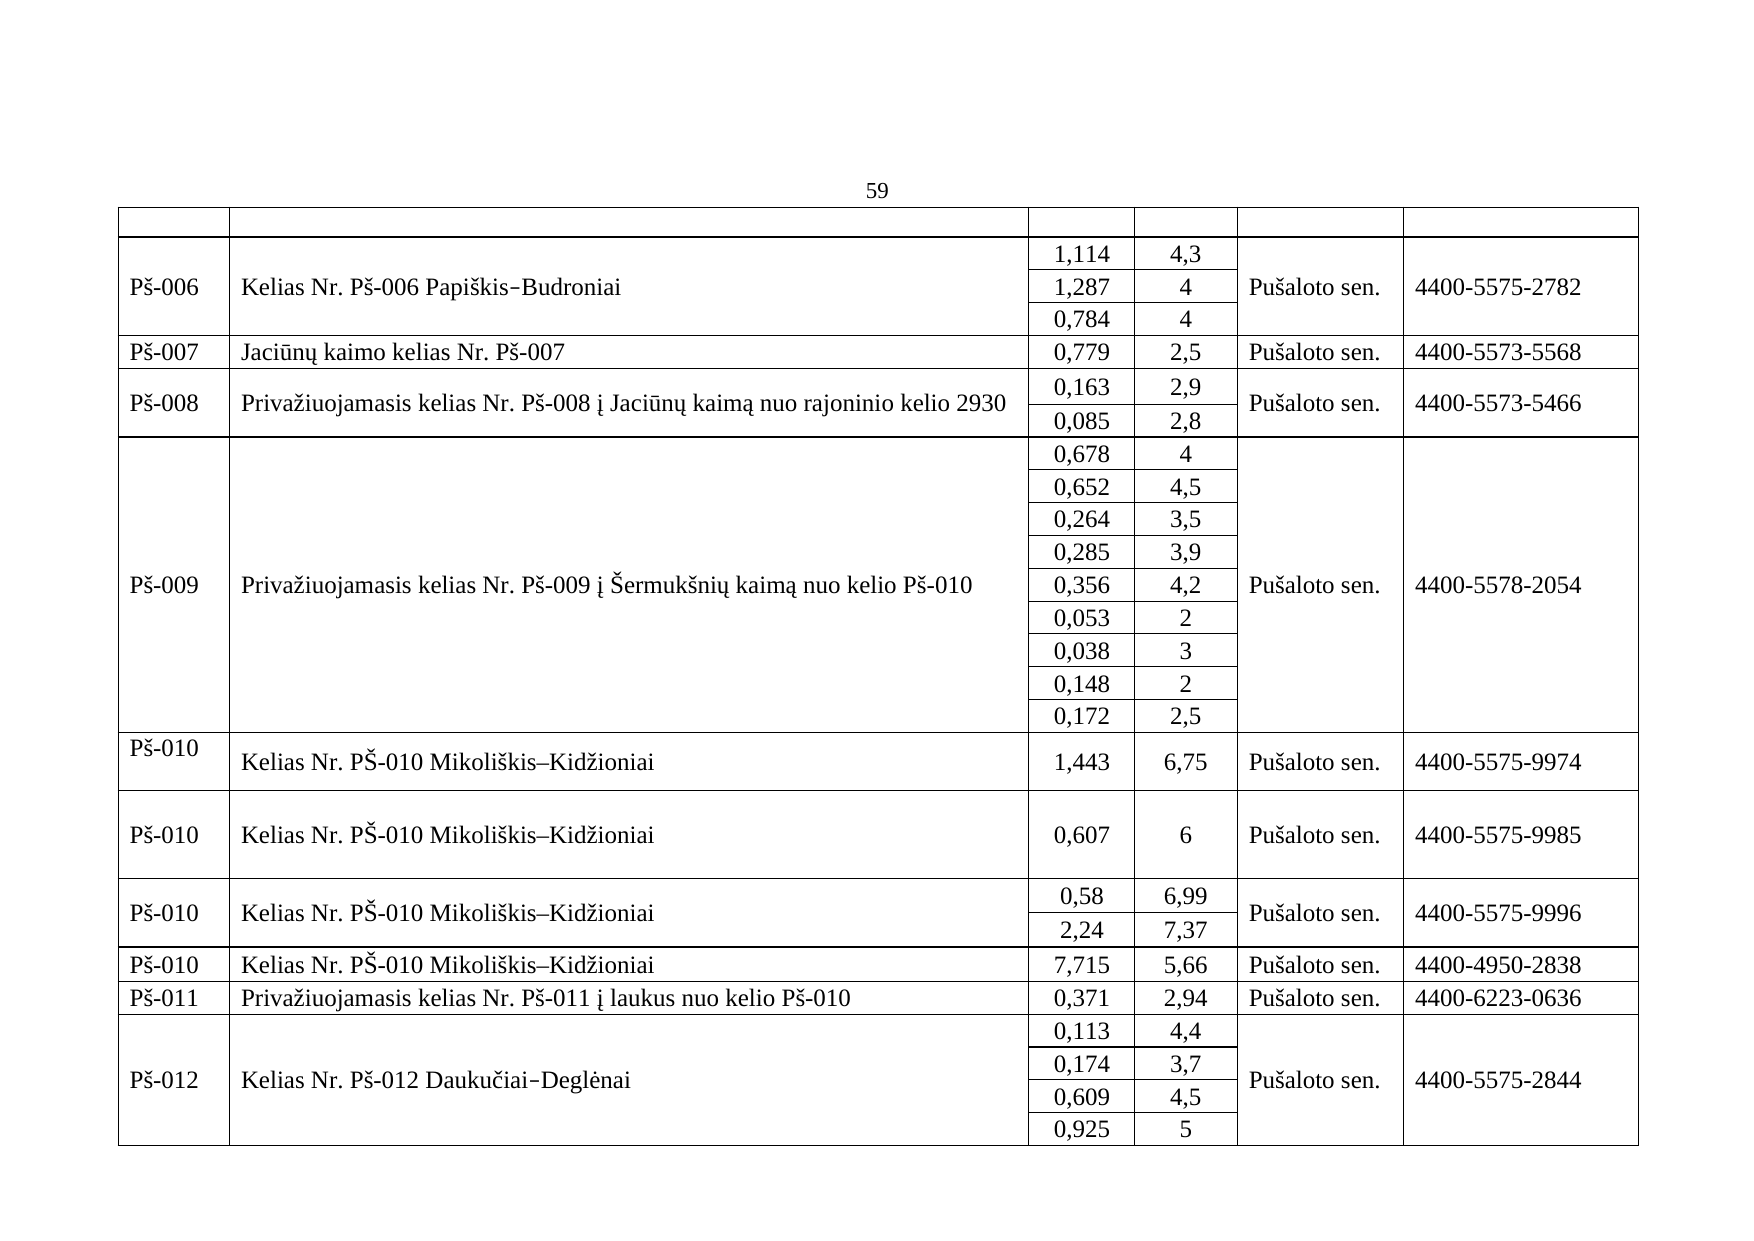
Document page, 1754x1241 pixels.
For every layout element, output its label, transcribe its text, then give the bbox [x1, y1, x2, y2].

table_cell Pušaloto sen. [1238, 336, 1403, 368]
table_cell Jaciūnų kaimo kelias Nr. Pš-007 [230, 336, 1028, 368]
table_cell 3 [1135, 634, 1237, 666]
table_cell 4,5 [1135, 470, 1237, 502]
table_cell 4,4 [1135, 1015, 1237, 1046]
table_cell 0,038 [1029, 634, 1134, 666]
table_cell 2,94 [1135, 982, 1237, 1013]
table_cell 4,5 [1135, 1080, 1237, 1112]
table_cell 7,37 [1135, 913, 1237, 946]
table_cell Pš-008 [119, 369, 229, 436]
table_cell 0,925 [1029, 1113, 1134, 1145]
table_cell 0,58 [1029, 879, 1134, 912]
table_cell 2 [1135, 602, 1237, 633]
table_cell Pš-010 [119, 733, 229, 790]
table_cell 7,715 [1029, 948, 1134, 981]
table_cell 4400-5575-9985 [1404, 791, 1638, 878]
table_cell Pušaloto sen. [1238, 238, 1403, 335]
table_cell Pušaloto sen. [1238, 879, 1403, 946]
table_cell 1,114 [1029, 238, 1134, 269]
table_cell 0,172 [1029, 700, 1134, 732]
table_cell 2,5 [1135, 336, 1237, 368]
table_cell Pušaloto sen. [1238, 948, 1403, 981]
table_cell 4400-5575-9996 [1404, 879, 1638, 946]
table_cell 0,264 [1029, 503, 1134, 535]
table_cell 0,285 [1029, 536, 1134, 568]
table_cell Pš-010 [119, 948, 229, 981]
table_cell 5,66 [1135, 948, 1237, 981]
table_cell 0,113 [1029, 1015, 1134, 1046]
table_cell Privažiuojamasis kelias Nr. Pš-008 į Jaciūnų kaimą nuo rajoninio kelio 2930 [230, 369, 1028, 436]
table_cell 0,607 [1029, 791, 1134, 878]
table_cell Pš-012 [119, 1015, 229, 1145]
table_cell Pš-010 [119, 879, 229, 946]
table_cell 0,371 [1029, 982, 1134, 1013]
table_cell [1404, 208, 1638, 236]
table_cell 5 [1135, 1113, 1237, 1145]
table_cell 4400-5575-2782 [1404, 238, 1638, 335]
table_cell 6 [1135, 791, 1237, 878]
table_cell 0,779 [1029, 336, 1134, 368]
table_cell 2,8 [1135, 405, 1237, 436]
table_cell 0,784 [1029, 303, 1134, 335]
table_cell 4 [1135, 303, 1237, 335]
table_cell [1029, 208, 1134, 236]
table_cell [230, 208, 1028, 236]
table_cell 4400-4950-2838 [1404, 948, 1638, 981]
table_cell Pušaloto sen. [1238, 982, 1403, 1013]
table_cell 2,9 [1135, 369, 1237, 404]
table_cell 2,24 [1029, 913, 1134, 946]
table_cell Pušaloto sen. [1238, 733, 1403, 790]
table_cell 3,9 [1135, 536, 1237, 568]
table_cell 4400-6223-0636 [1404, 982, 1638, 1013]
table_cell [1238, 208, 1403, 236]
table_cell Pš-011 [119, 982, 229, 1013]
table_cell 4,2 [1135, 569, 1237, 601]
table_cell Pušaloto sen. [1238, 1015, 1403, 1145]
table_cell 6,75 [1135, 733, 1237, 790]
table_cell 0,609 [1029, 1080, 1134, 1112]
table_cell 0,652 [1029, 470, 1134, 502]
table_cell 6,99 [1135, 879, 1237, 912]
table_cell 4 [1135, 438, 1237, 469]
table_cell Pš-006 [119, 238, 229, 335]
table_cell Kelias Nr. Pš-006 Papiškis–Budroniai [230, 238, 1028, 335]
table_cell 0,053 [1029, 602, 1134, 633]
table_cell 2,5 [1135, 700, 1237, 732]
table_cell 4400-5575-2844 [1404, 1015, 1638, 1145]
table_cell 4,3 [1135, 238, 1237, 269]
table_cell 4400-5578-2054 [1404, 438, 1638, 732]
table_cell 2 [1135, 667, 1237, 699]
table_cell Pušaloto sen. [1238, 438, 1403, 732]
table_cell 4400-5575-9974 [1404, 733, 1638, 790]
table_cell 3,7 [1135, 1048, 1237, 1079]
table_cell 3,5 [1135, 503, 1237, 535]
table_cell 4400-5573-5568 [1404, 336, 1638, 368]
table_cell 0,678 [1029, 438, 1134, 469]
table_cell Kelias Nr. PŠ-010 Mikoliškis–Kidžioniai [230, 879, 1028, 946]
table_cell Pš-010 [119, 791, 229, 878]
table_cell 0,148 [1029, 667, 1134, 699]
table_cell Privažiuojamasis kelias Nr. Pš-009 į Šermukšnių kaimą nuo kelio Pš-010 [230, 438, 1028, 732]
table_cell 0,356 [1029, 569, 1134, 601]
table_cell Pušaloto sen. [1238, 369, 1403, 436]
table_cell Kelias Nr. PŠ-010 Mikoliškis–Kidžioniai [230, 791, 1028, 878]
table_cell 0,174 [1029, 1048, 1134, 1079]
table_cell 4400-5573-5466 [1404, 369, 1638, 436]
table_cell [1135, 208, 1237, 236]
table_cell [119, 208, 229, 236]
table_cell Kelias Nr. PŠ-010 Mikoliškis–Kidžioniai [230, 948, 1028, 981]
table_cell 0,163 [1029, 369, 1134, 404]
table_cell Pušaloto sen. [1238, 791, 1403, 878]
table_cell Kelias Nr. Pš-012 Daukučiai–Deglėnai [230, 1015, 1028, 1145]
table_cell Pš-009 [119, 438, 229, 732]
table_cell 1,443 [1029, 733, 1134, 790]
table_cell 1,287 [1029, 270, 1134, 302]
table_cell Kelias Nr. PŠ-010 Mikoliškis–Kidžioniai [230, 733, 1028, 790]
table_cell 4 [1135, 270, 1237, 302]
table_cell Pš-007 [119, 336, 229, 368]
table_cell 0,085 [1029, 405, 1134, 436]
table_cell Privažiuojamasis kelias Nr. Pš-011 į laukus nuo kelio Pš-010 [230, 982, 1028, 1013]
